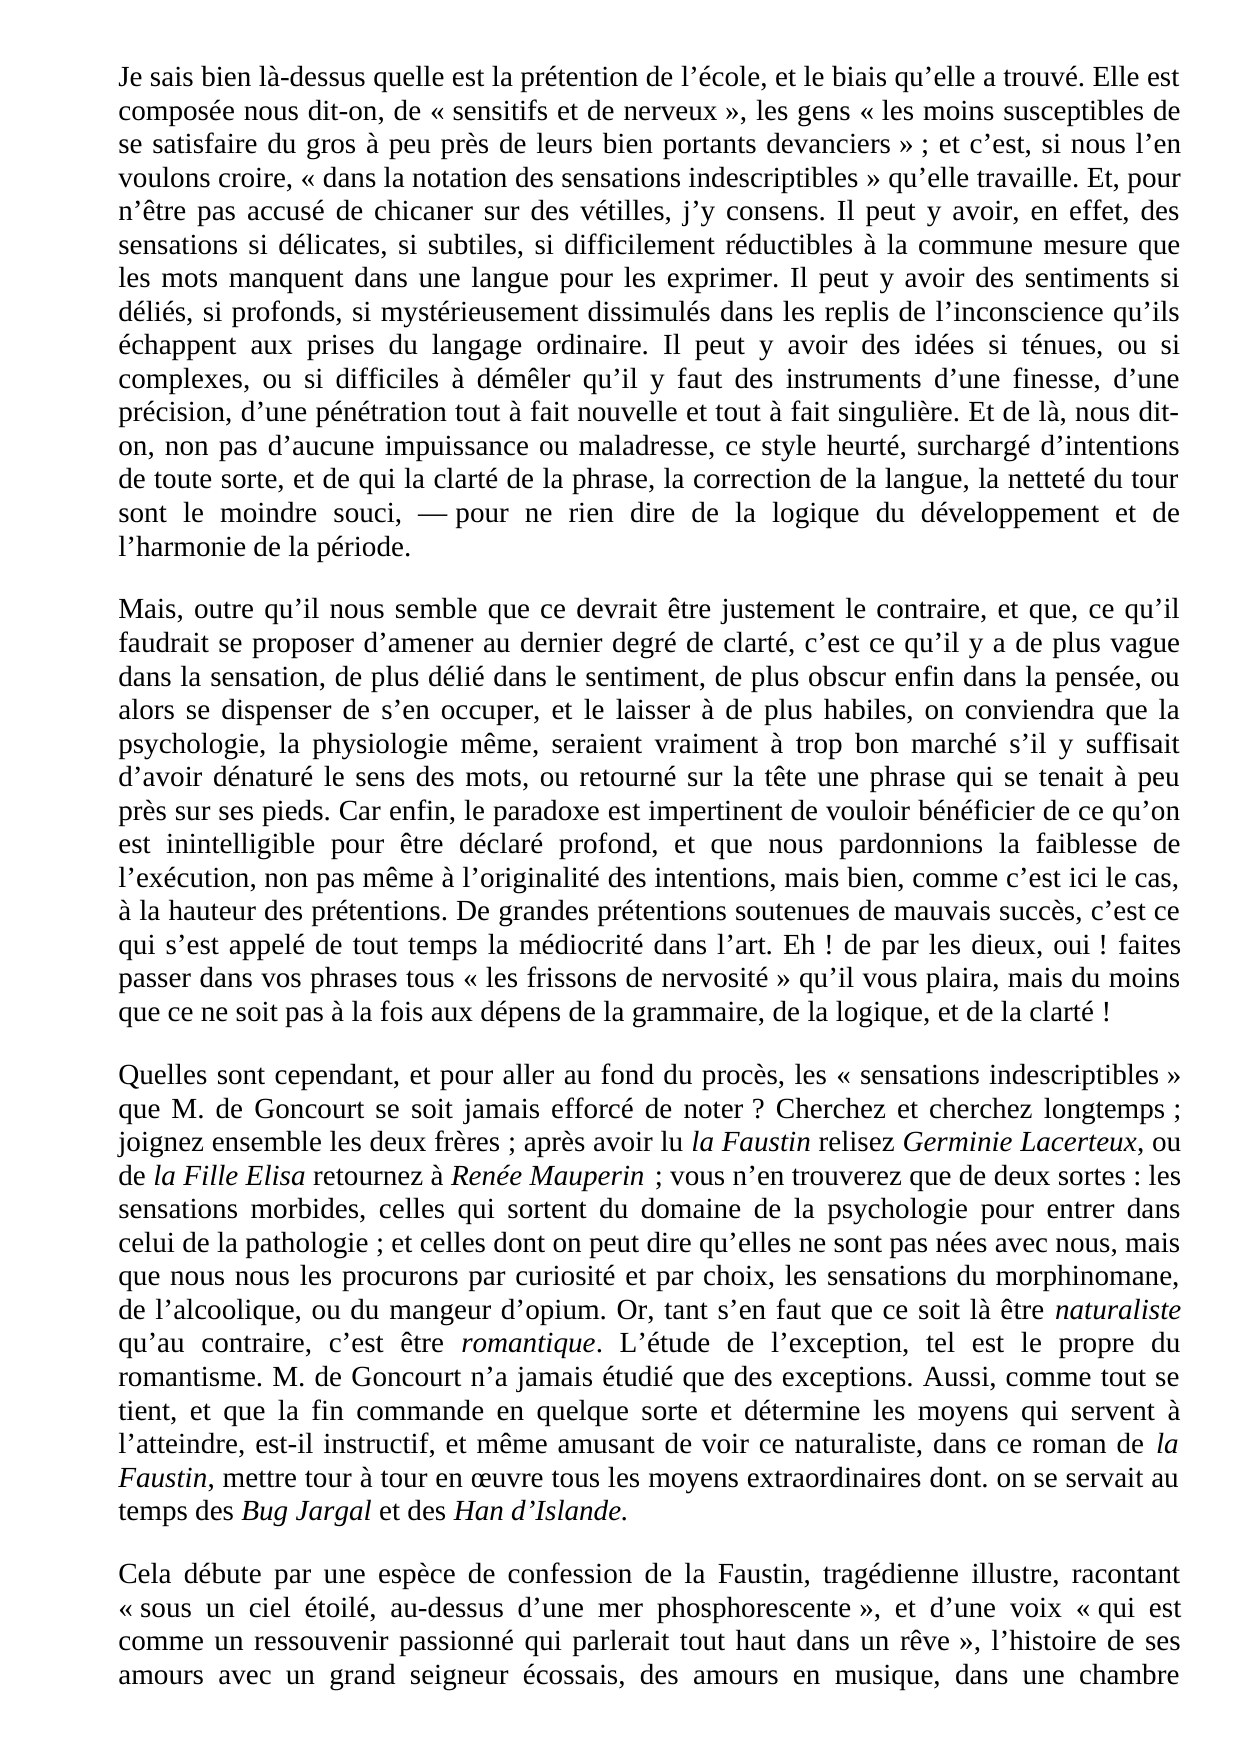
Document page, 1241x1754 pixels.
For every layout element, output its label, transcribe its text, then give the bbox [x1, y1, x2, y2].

text Mais, outre qu’il nous semble que ce devrait être justement le contraire, et que, ce qu’il faudrait se proposer d’amener au dernier degré de clarté, c’est ce qu’il y a de plus vague dans la sensation, de plus délié dans le sentiment, de plus obscur enfin dans la pensée, ou alors se dispenser de s’en occuper, et le laisser à de plus habiles, on conviendra que la psychologie, la physiologie même, seraient vraiment à trop bon marché s’il y suffisait d’avoir dénaturé le sens des mots, ou retourné sur la tête une phrase qui se tenait à peu près sur ses pieds. Car enfin, le paradoxe est impertinent de vouloir bénéficier de ce qu’on est inintelligible pour être déclaré profond, et que nous pardonnions la faiblesse de l’exécution, non pas même à l’originalité des intentions, mais bien, comme c’est ici le cas, à la hauteur des prétentions. De grandes prétentions soutenues de mauvais succès, c’est ce qui s’est appelé de tout temps la médiocrité dans l’art. Eh ! de par les dieux, oui ! faites passer dans vos phrases tous « les frissons de nervosité » qu’il vous plaira, mais du moins que ce ne soit pas à la fois aux dépens de la grammaire, de la logique, et de la clarté ! [118, 592, 1181, 1028]
text Quelles sont cependant, et pour aller au fond du procès, les « sensations indescriptibles » que M. de Goncourt se soit jamais efforcé de noter ? Cherchez et cherchez longtemps ; joignez ensemble les deux frères ; après avoir lu la Faustin relisez Germinie Lacerteux, ou de la Fille Elisa retournez à Renée Mauperin ; vous n’en trouverez que de deux sortes : les sensations morbides, celles qui sortent du domaine de la psychologie pour entrer dans celui de la pathologie ; et celles dont on peut dire qu’elles ne sont pas nées avec nous, mais que nous nous les procurons par curiosité et par choix, les sensations du morphinomane, de l’alcoolique, ou du mangeur d’opium. Or, tant s’en faut que ce soit là être naturaliste qu’au contraire, c’est être romantique. L’étude de l’exception, tel est le propre du romantisme. M. de Goncourt n’a jamais étudié que des exceptions. Aussi, comme tout se tient, et que la fin commande en quelque sorte et détermine les moyens qui servent à l’atteindre, est-il instructif, et même amusant de voir ce naturaliste, dans ce roman de la Faustin, mettre tour à tour en œuvre tous les moyens extraordinaires dont. on se servait au temps des Bug Jargal et des Han d’Islande. [118, 1057, 1181, 1527]
text Cela débute par une espèce de confession de la Faustin, tragédienne illustre, racontant « sous un ciel étoilé, au-dessus d’une mer phosphorescente », et d’une voix « qui est comme un ressouvenir passionné qui parlerait tout haut dans un rêve », l’histoire de ses amours avec un grand seigneur écossais, des amours en musique, dans une chambre [118, 1556, 1181, 1690]
text Je sais bien là-dessus quelle est la prétention de l’école, et le biais qu’elle a trouvé. Elle est composée nous dit-on, de « sensitifs et de nerveux », les gens « les moins susceptibles de se satisfaire du gros à peu près de leurs bien portants devanciers » ; et c’est, si nous l’en voulons croire, « dans la notation des sensations indescriptibles » qu’elle travaille. Et, pour n’être pas accusé de chicaner sur des vétilles, j’y consens. Il peut y avoir, en effet, des sensations si délicates, si subtiles, si difficilement réductibles à la commune mesure que les mots manquent dans une langue pour les exprimer. Il peut y avoir des sentiments si déliés, si profonds, si mystérieusement dissimulés dans les replis de l’inconscience qu’ils échappent aux prises du langage ordinaire. Il peut y avoir des idées si ténues, ou si complexes, ou si difficiles à démêler qu’il y faut des instruments d’une finesse, d’une précision, d’une pénétration tout à fait nouvelle et tout à fait singulière. Et de là, nous dit-on, non pas d’aucune impuissance ou maladresse, ce style heurté, surchargé d’intentions de toute sorte, et de qui la clarté de la phrase, la correction de la langue, la netteté du tour sont le moindre souci, — pour ne rien dire de la logique du développement et de l’harmonie de la période. [118, 59, 1181, 562]
